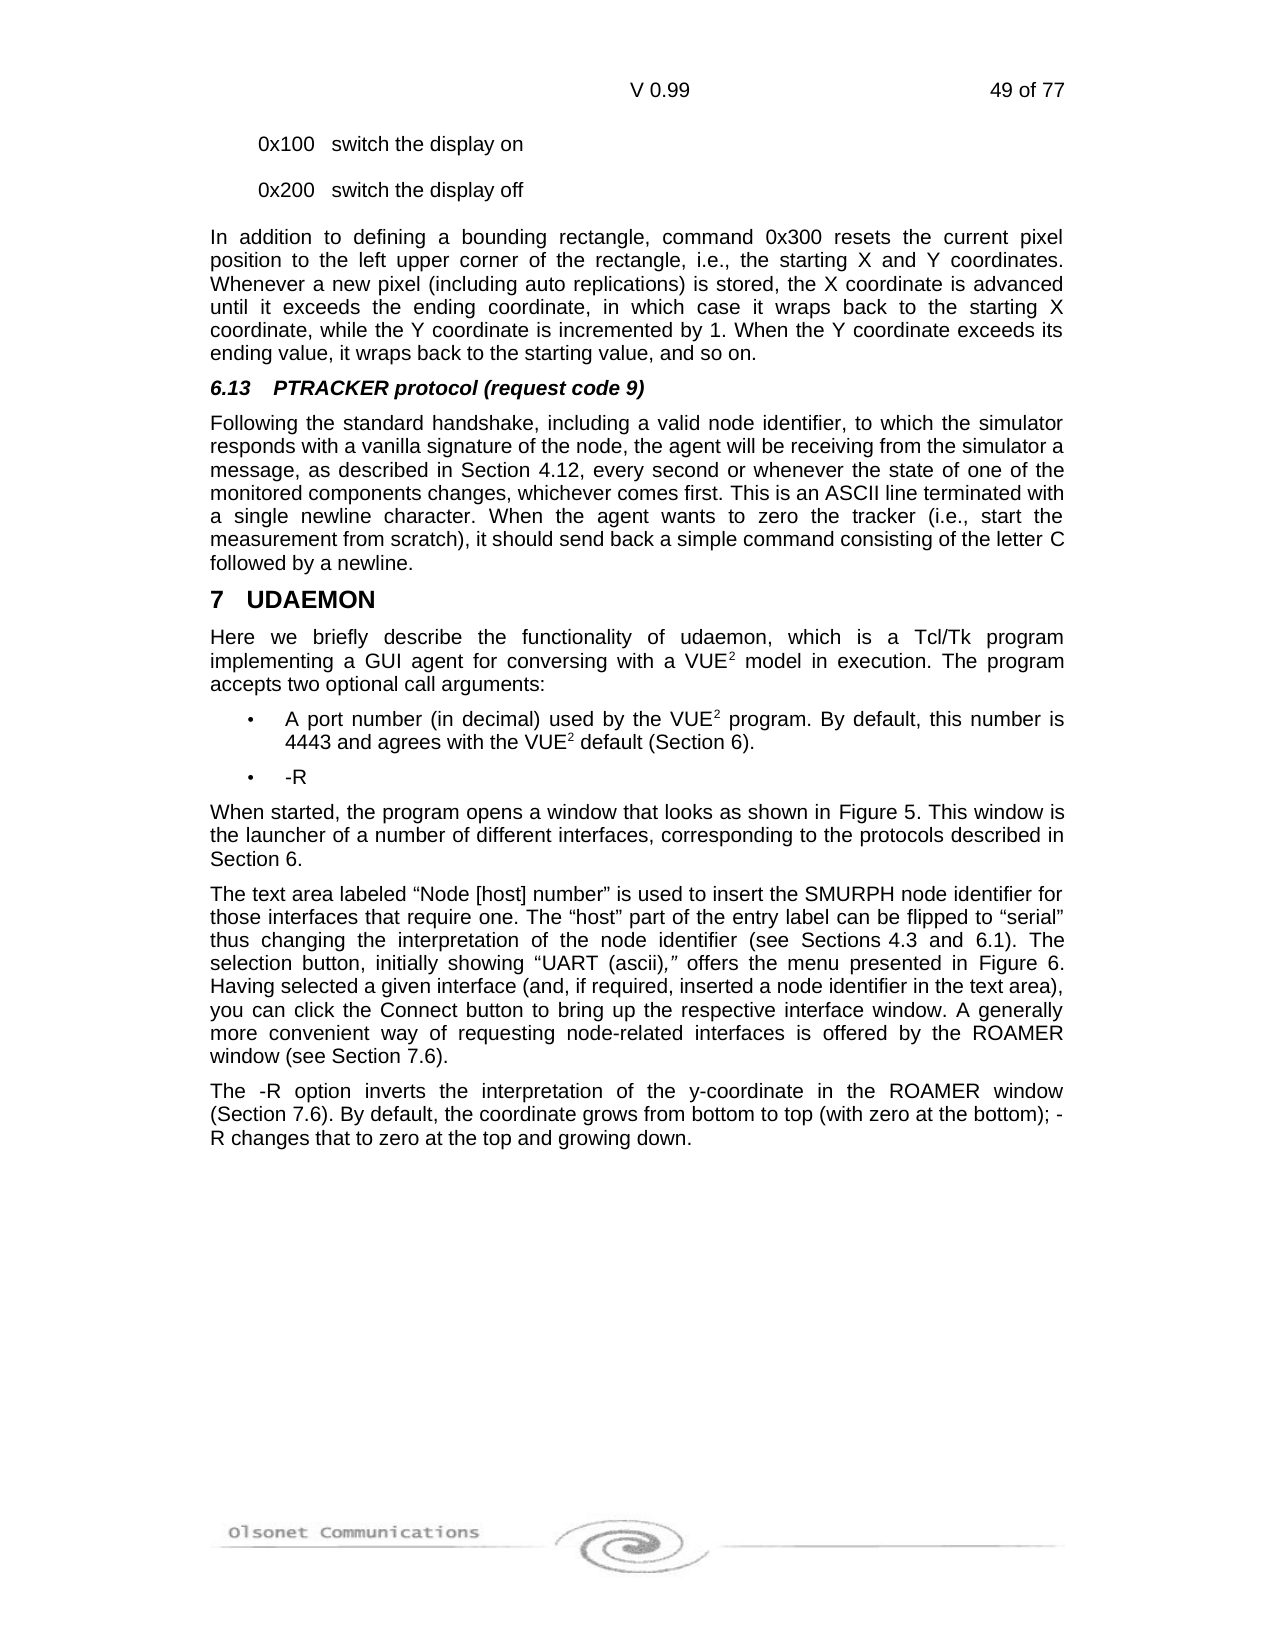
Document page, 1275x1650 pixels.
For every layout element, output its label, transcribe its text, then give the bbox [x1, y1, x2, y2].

picture [210, 1504, 1065, 1596]
table_cell switch the display on [331, 132, 1065, 179]
list -R [247, 766, 1065, 789]
text The -R option inverts the interpretation of the y-coordinate in the ROAMER window (Section 7.6). By default, the coordinate grows from bottom to top (with zero at the bottom); -R changes that to zero at the top and growing down. [210, 1080, 1065, 1149]
text When started, the program opens a window that looks as shown in Figure 5. This window is the launcher of a number of different interfaces, corresponding to the protocols described in Section 6. [210, 801, 1065, 870]
table_cell switch the display off [331, 179, 1065, 226]
text In addition to defining a bounding rectangle, command 0x300 resets the current pixel position to the left upper corner of the rectangle, i.e., the starting X and Y coordinates. Whenever a new pixel (including auto replications) is stored, the X coordinate is advanced until it exceeds the ending coordinate, in which case it wraps back to the starting X coordinate, while the Y coordinate is incremented by 1. When the Y coordinate exceeds its ending value, it wraps back to the starting value, and so on. [210, 226, 1065, 365]
table_cell 0x200 [258, 179, 331, 226]
text Here we briefly describe the functionality of udaemon, which is a Tcl/Tk program implementing a GUI agent for conversing with a VUE2 model in execution. The program accepts two optional call arguments: [210, 626, 1065, 696]
subtitle UDAEMON [210, 586, 1065, 614]
text The text area labeled “Node [host] number” is used to insert the SMURPH node identifier for those interfaces that require one. The “host” part of the entry label can be flipped to “serial” thus changing the interpretation of the node identifier (see Sections 4.3 and 6.1). The selection button, initially showing “UART (ascii),” offers the menu presented in Figure 6. Having selected a given interface (and, if required, inserted a node identifier in the text area), you can click the Connect button to bring up the respective interface window. A generally more convenient way of requesting node-related interfaces is offered by the ROAMER window (see Section 7.6). [210, 882, 1065, 1068]
subtitle PTRACKER protocol (request code 9) [210, 377, 1065, 400]
table_cell 0x100 [258, 132, 331, 179]
text Following the standard handshake, including a valid node identifier, to which the simulator responds with a vanilla signature of the node, the agent will be receiving from the simulator a message, as described in Section 4.12, every second or whenever the state of one of the monitored components changes, whichever comes first. This is an ASCII line terminated with a single newline character. When the agent wants to zero the tracker (i.e., start the measurement from scratch), it should send back a simple command consisting of the letter C followed by a newline. [210, 412, 1065, 574]
list A port number (in decimal) used by the VUE2 program. By default, this number is 4443 and agrees with the VUE2 default (Section 6). [247, 707, 1065, 754]
